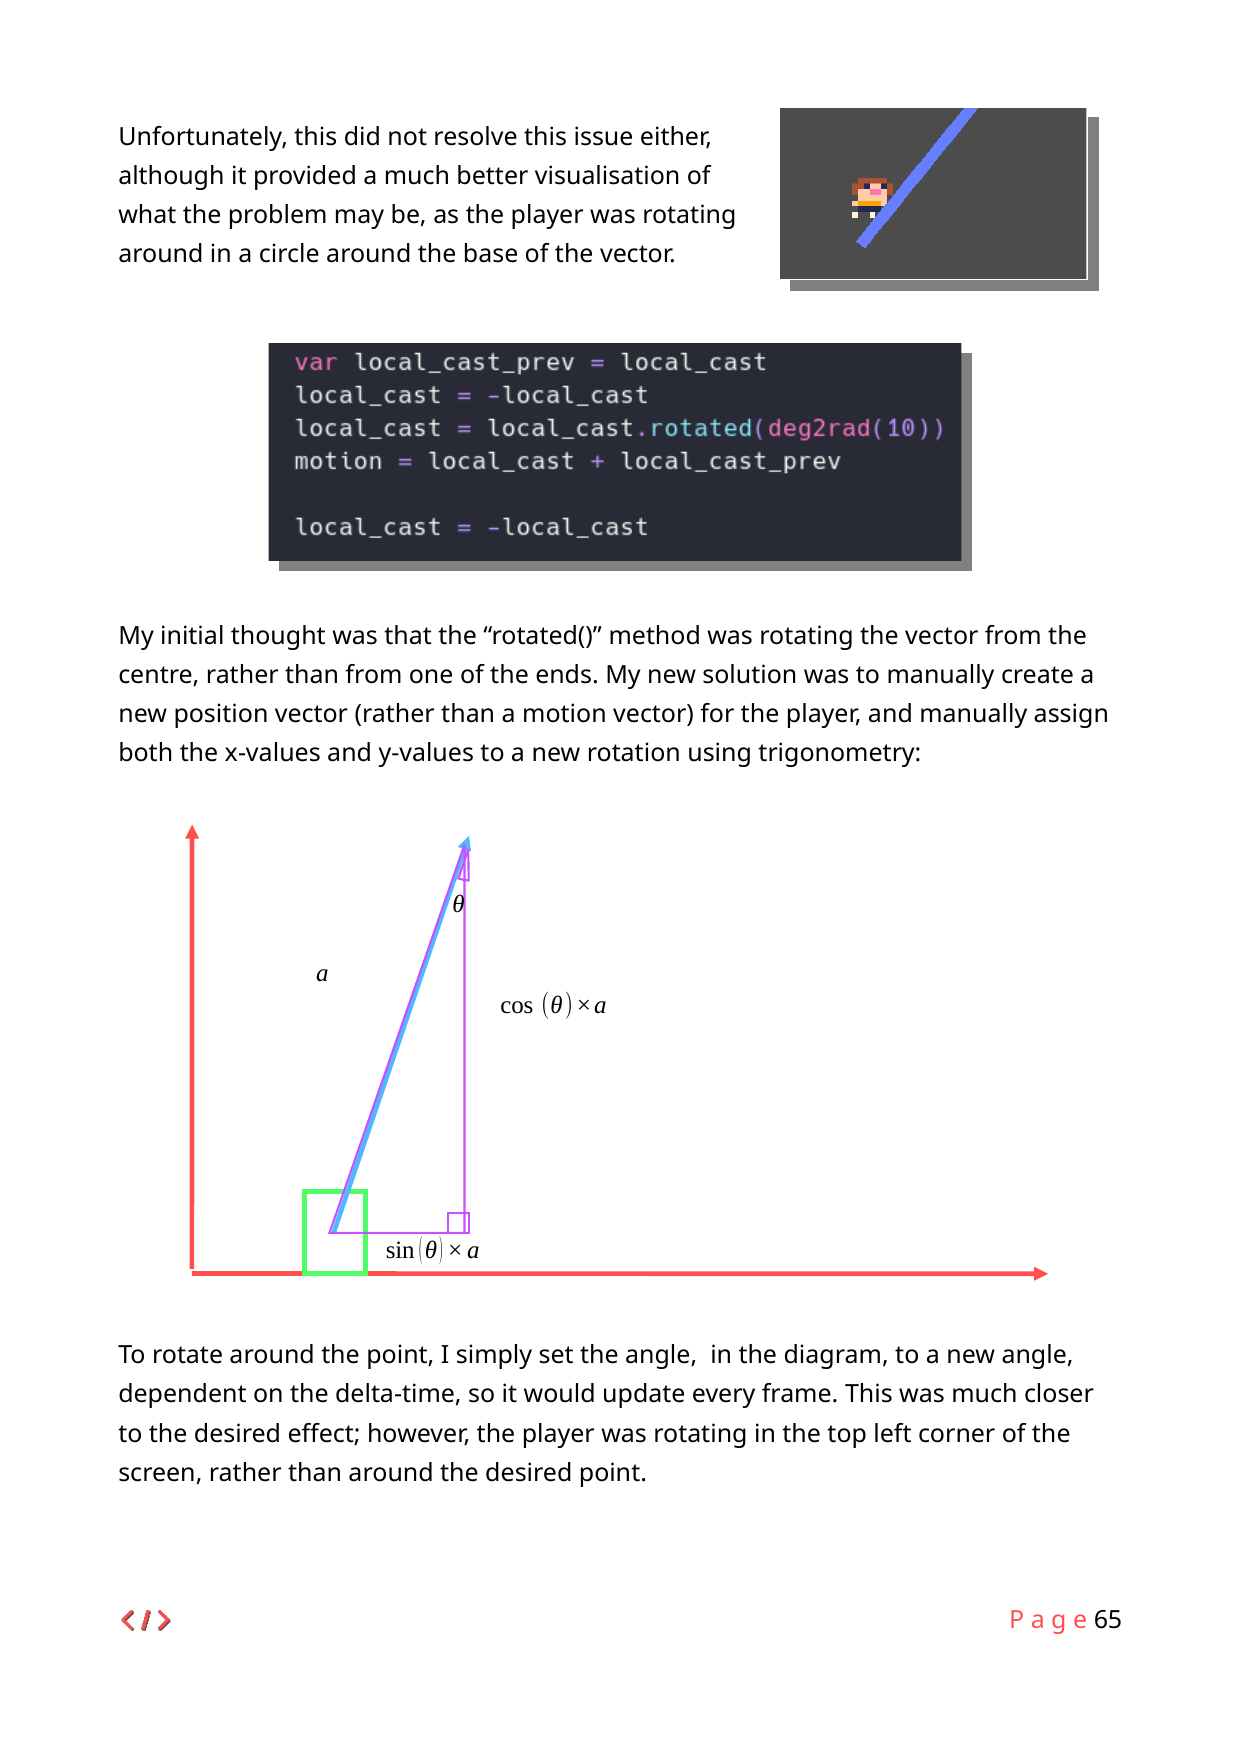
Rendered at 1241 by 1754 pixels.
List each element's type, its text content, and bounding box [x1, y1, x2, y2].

text My initial thought was that the “rotated()” method was rotating the vector from the centre, rather than from one of the ends. My new solution was to manually create a new position vector (rather than a motion vector) for the player, and manually assign both the x-values and y-values to a new rotation using trigonometry: [118, 561, 1122, 769]
picture [116, 1591, 175, 1649]
text Unfortunately, this did not resolve this issue either, although it provided a much better visualisation of what the problem may be, as the player was rotating around in a circle around the base of the vector. [118, 118, 1088, 270]
picture [268, 343, 962, 561]
picture [804, 131, 1089, 281]
text To rotate around the point, I simply set the angle, in the diagram, to a new angle, dependent on the delta-time, so it would update every frame. This was much closer to the desired effect; however, the player was rotating in the top left corner of the screen, rather than around the desired point. [118, 788, 1122, 1488]
